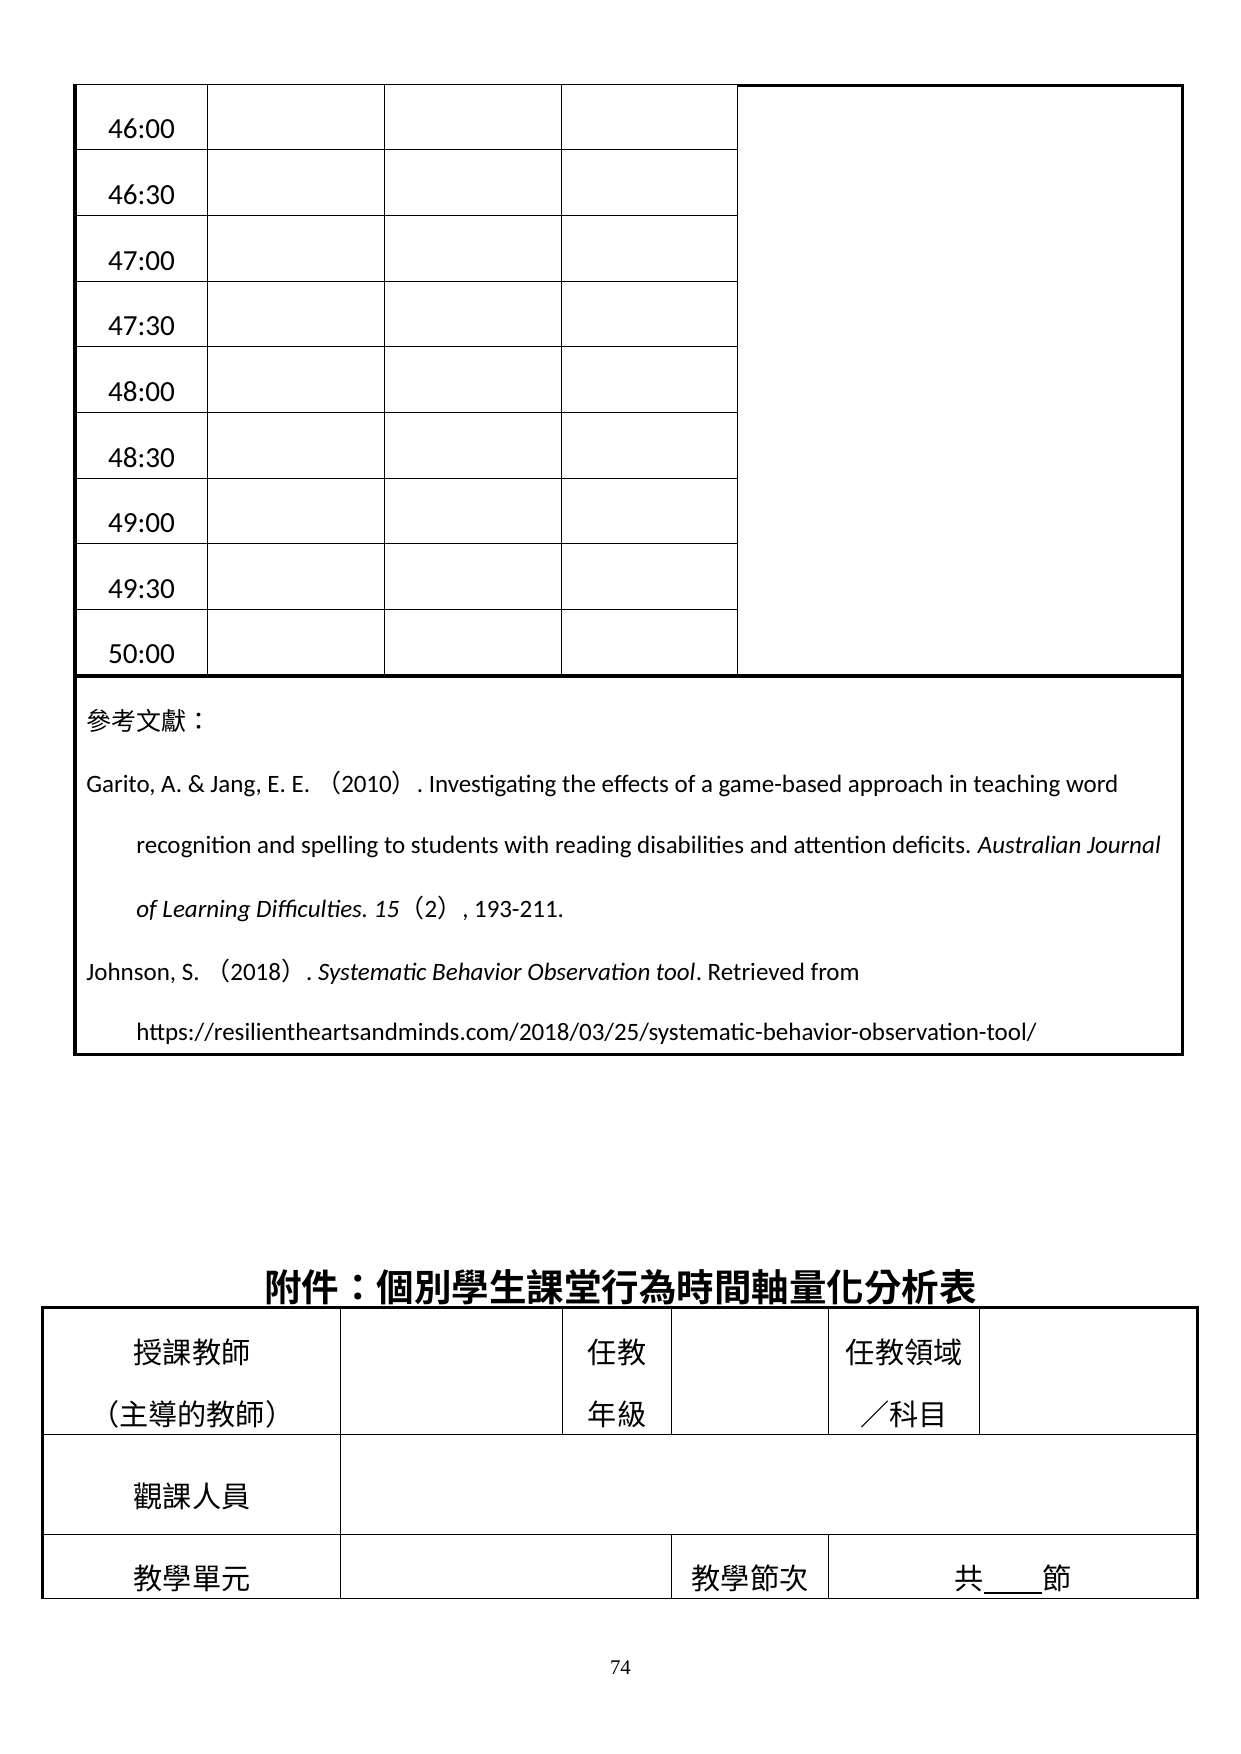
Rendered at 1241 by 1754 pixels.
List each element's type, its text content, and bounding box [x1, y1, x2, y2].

table_cell [385, 85, 561, 149]
table_cell [562, 347, 737, 412]
table_cell 48:30 [77, 413, 207, 477]
table_cell 觀課人員 [44, 1435, 340, 1534]
table_cell [385, 544, 561, 609]
table_cell 49:00 [77, 479, 207, 543]
table_header 任教領域∕科目 [829, 1309, 979, 1434]
table_cell [385, 413, 561, 477]
table_cell 46:30 [77, 150, 207, 215]
table_cell [208, 85, 384, 149]
table_cell [385, 347, 561, 412]
table_cell [562, 282, 737, 346]
table_cell [208, 413, 384, 477]
table_header [672, 1309, 828, 1434]
table_cell 47:00 [77, 216, 207, 281]
table_cell 共 節 [829, 1535, 1196, 1598]
table_cell [208, 479, 384, 543]
table_cell [208, 282, 384, 346]
table_header 任教年級 [563, 1309, 671, 1434]
table_header [980, 1309, 1196, 1434]
table_cell [385, 216, 561, 281]
text 附件：個別學生課堂行為時間軸量化分析表 [75, 1243, 1165, 1306]
table_cell [562, 85, 737, 149]
table_cell 教學單元 [44, 1535, 340, 1598]
table_cell 50:00 [77, 610, 207, 674]
table_cell [562, 479, 737, 543]
table_cell [385, 610, 561, 674]
table_cell 參考文獻： Garito, A. & Jang, E. E. （2010）. Investigating the effects of a game-based approach in teaching word recognition and spelling to students with reading disabilities and attention deficits. Australian Journal of Learning Difficulties. 15（2）, 193-211. Johnson, S. （2018）. Systematic Behavior Observation tool. Retrieved from https://resilientheartsandminds.com/2018/03/25/systematic-behavior-observation-tool/ [77, 678, 1181, 1052]
table_cell [341, 1435, 1196, 1534]
table_cell 47:30 [77, 282, 207, 346]
table_cell [208, 150, 384, 215]
table_cell [208, 544, 384, 609]
table_cell 49:30 [77, 544, 207, 609]
table_cell 教學節次 [672, 1535, 828, 1598]
table_cell [562, 544, 737, 609]
table_cell 46:00 [77, 85, 207, 149]
table_cell [385, 282, 561, 346]
table_cell [562, 610, 737, 674]
table_cell [562, 216, 737, 281]
table_cell [562, 150, 737, 215]
table_cell [208, 216, 384, 281]
table_cell [208, 347, 384, 412]
table_header 授課教師 （主導的教師） [44, 1309, 340, 1434]
table_cell [341, 1535, 671, 1598]
table_header [341, 1309, 562, 1434]
table_cell [738, 87, 1181, 674]
table_cell [562, 413, 737, 477]
table_cell 48:00 [77, 347, 207, 412]
table_cell [208, 610, 384, 674]
table_cell [385, 479, 561, 543]
table_cell [385, 150, 561, 215]
